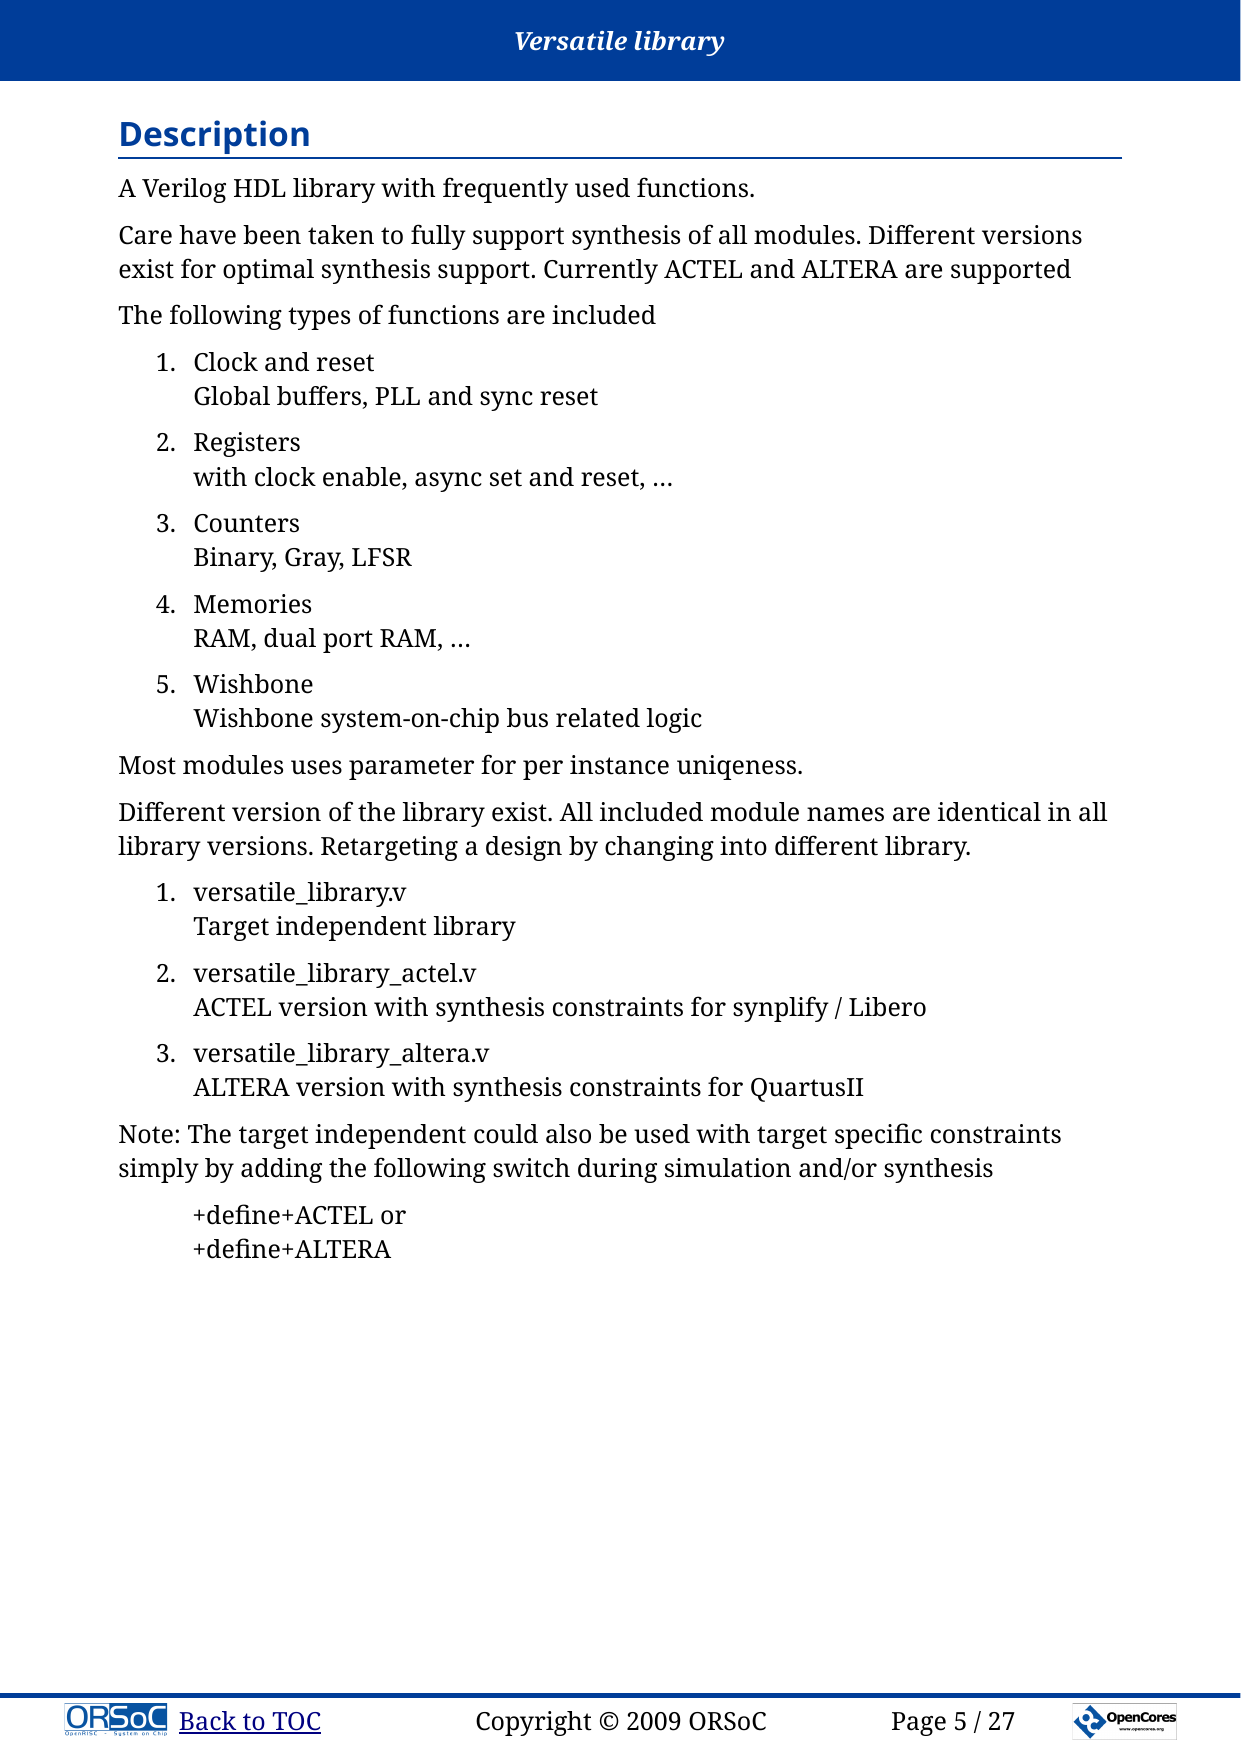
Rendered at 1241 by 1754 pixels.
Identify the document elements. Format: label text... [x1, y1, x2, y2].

list versatile_library_altera.v ALTERA version with synthesis constraints for QuartusII [156, 1036, 1122, 1104]
picture [64, 1703, 168, 1736]
list Registers with clock enable, async set and reset, … [156, 425, 1122, 493]
text Care have been taken to fully support synthesis of all modules. Different versions exist for optimal synthesis support. Currently ACTEL and ALTERA are supported [118, 217, 1122, 285]
text The following types of functions are included [118, 298, 1122, 332]
list Counters Binary, Gray, LFSR [156, 506, 1122, 574]
text +define+ACTEL or +define+ALTERA [118, 1197, 1122, 1265]
text A Verilog HDL library with frequently used functions. [118, 171, 1122, 205]
text Most modules uses parameter for per instance uniqeness. [118, 748, 1122, 782]
text Different version of the library exist. All included module names are identical in all library versions. Retargeting a design by changing into different library. [118, 794, 1122, 862]
list versatile_library_actel.v ACTEL version with synthesis constraints for synplify / Libero [156, 955, 1122, 1023]
text Note: The target independent could also be used with target specific constraints simply by adding the following switch during simulation and/or synthesis [118, 1117, 1122, 1185]
picture [1072, 1703, 1177, 1740]
list Wishbone Wishbone system-on-chip bus related logic [156, 667, 1122, 735]
list Memories RAM, dual port RAM, … [156, 586, 1122, 654]
subtitle Description [118, 111, 1122, 157]
list Clock and reset Global buffers, PLL and sync reset [156, 344, 1122, 413]
list versatile_library.v Target independent library [156, 875, 1122, 943]
